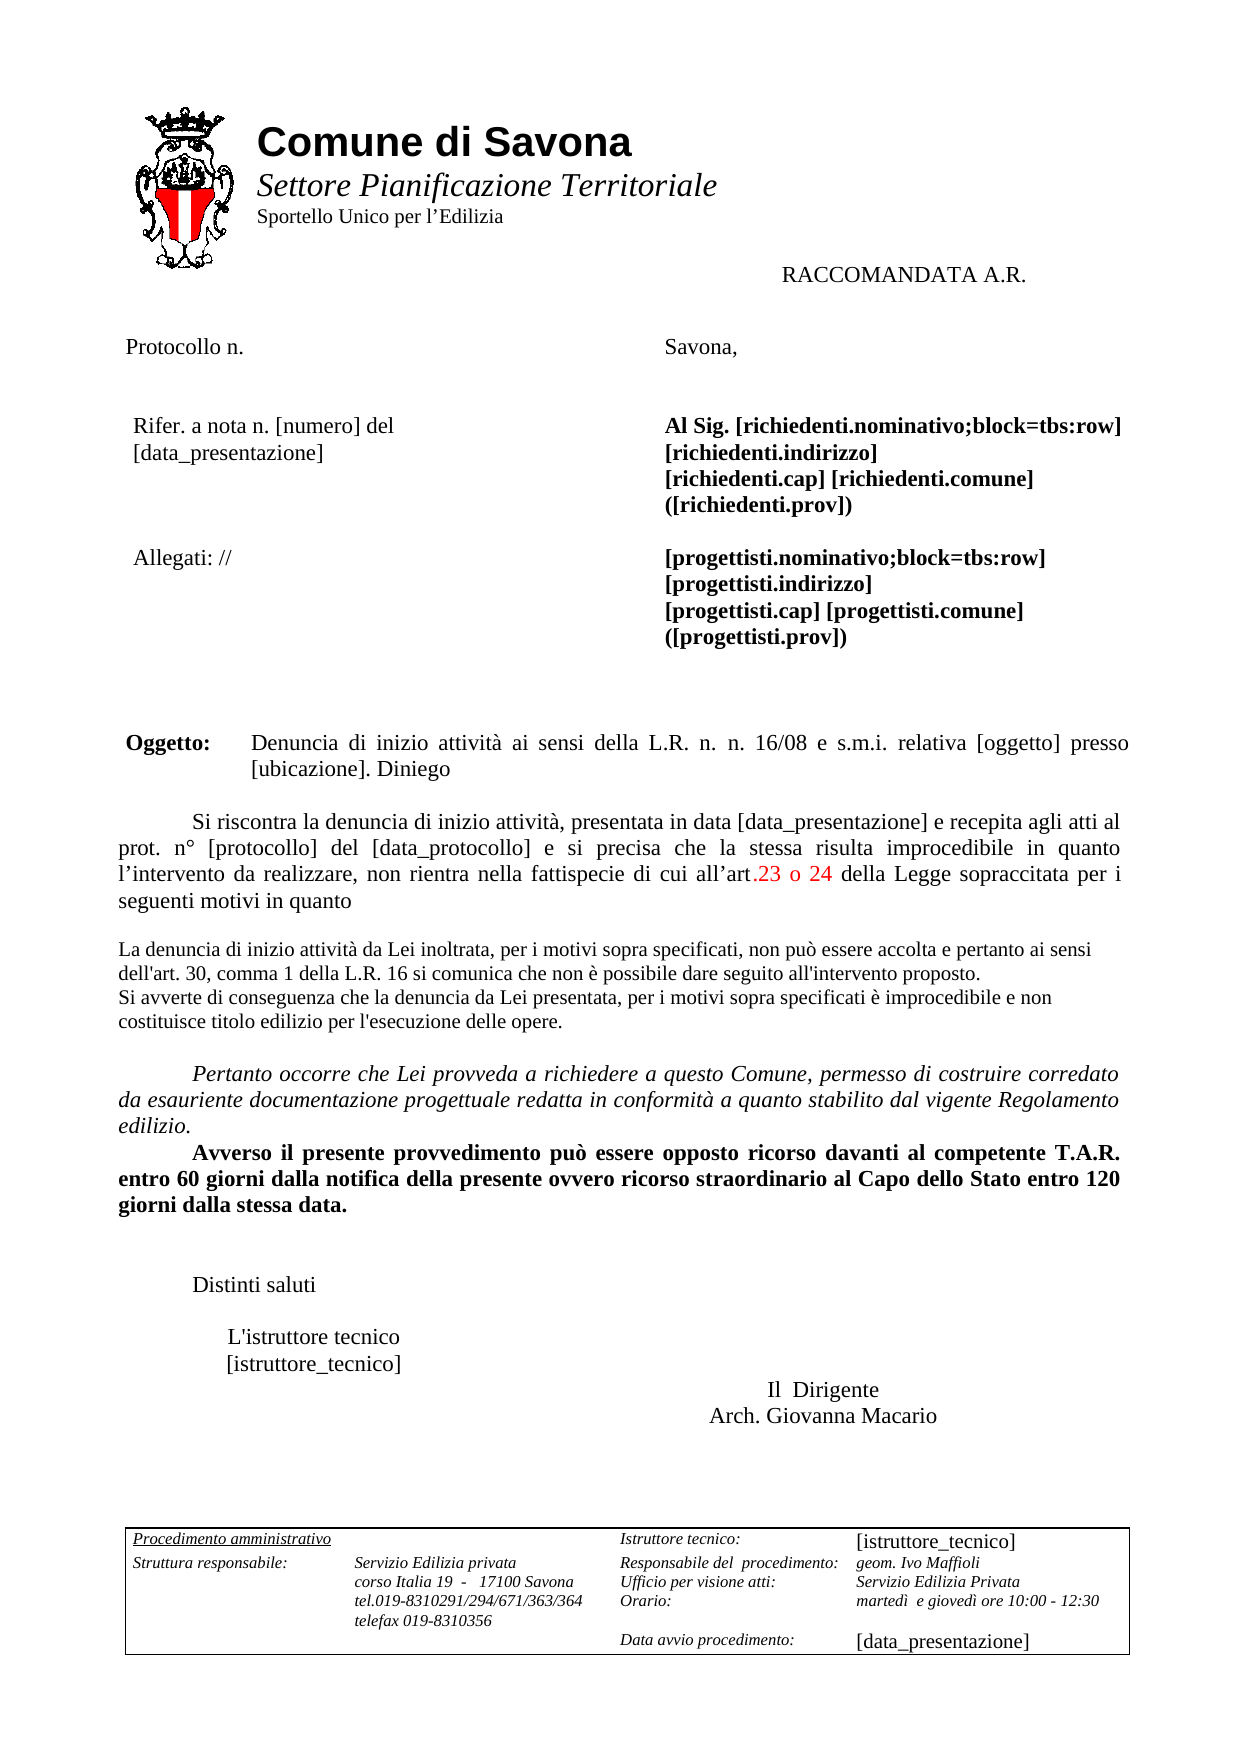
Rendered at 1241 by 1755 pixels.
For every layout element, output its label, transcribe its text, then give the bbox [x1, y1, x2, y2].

text Si avverte di conseguenza che la denuncia da Lei presentata, per i motivi sopra specificati è improcedibile e non costituisce titolo edilizio per l'esecuzione delle opere. [118, 985, 1122, 1033]
table_cell [progettisti.nominativo;block=tbs:row] [progettisti.indirizzo] [progettisti.cap] [progettisti.comune] ([progettisti.prov]) [657, 544, 1144, 676]
table_header Savona, [657, 333, 1137, 360]
text La denuncia di inizio attività da Lei inoltrata, per i motivi sopra specificati, non può essere accolta e pertanto ai sensi dell'art. 30, comma 1 della L.R. 16 si comunica che non è possibile dare seguito all'intervento proposto. [118, 937, 1122, 985]
table_header Al Sig. [richiedenti.nominativo;block=tbs:row] [richiedenti.indirizzo] [richiedenti.cap] [richiedenti.comune] ([richiedenti.prov]) [657, 413, 1144, 544]
text Distinti saluti [118, 1271, 1122, 1297]
table_header [509, 1323, 1137, 1376]
table_header L'istruttore tecnico [istruttore_tecnico] [118, 1323, 509, 1376]
table_header [485, 413, 657, 544]
text Si riscontra la denuncia di inizio attività, presentata in data [data_presentazione] e recepita agli atti al prot. n° [protocollo] del [data_protocollo] e si precisa che la stessa risulta improcedibile in quanto l’intervento da realizzare, non rientra nella fattispecie di cui all’art.23 o 24 della Legge sopraccitata per i seguenti motivi in quanto [118, 808, 1122, 913]
table_header Oggetto: [118, 729, 243, 781]
table_header Protocollo n. [118, 333, 657, 360]
table_cell Allegati: // [126, 544, 484, 676]
table_header Rifer. a nota n. [numero] del [data_presentazione] [126, 413, 484, 544]
text Avverso il presente provvedimento può essere opposto ricorso davanti al competente T.A.R. entro 60 giorni dalla notifica della presente ovvero ricorso straordinario al Capo dello Stato entro 120 giorni dalla stessa data. [118, 1139, 1122, 1218]
text Pertanto occorre che Lei provveda a richiedere a questo Comune, permesso di costruire corredato da esauriente documentazione progettuale redatta in conformità a quanto stabilito dal vigente Regolamento edilizio. [118, 1060, 1122, 1139]
table_cell [118, 1376, 509, 1429]
table_cell [485, 544, 657, 676]
table_cell Il Dirigente Arch. Giovanna Macario [509, 1376, 1137, 1429]
table_header Denuncia di inizio attività ai sensi della L.R. n. n. 16/08 e s.m.i. relativa [oggetto] presso [ubicazione]. Diniego [244, 729, 1137, 781]
